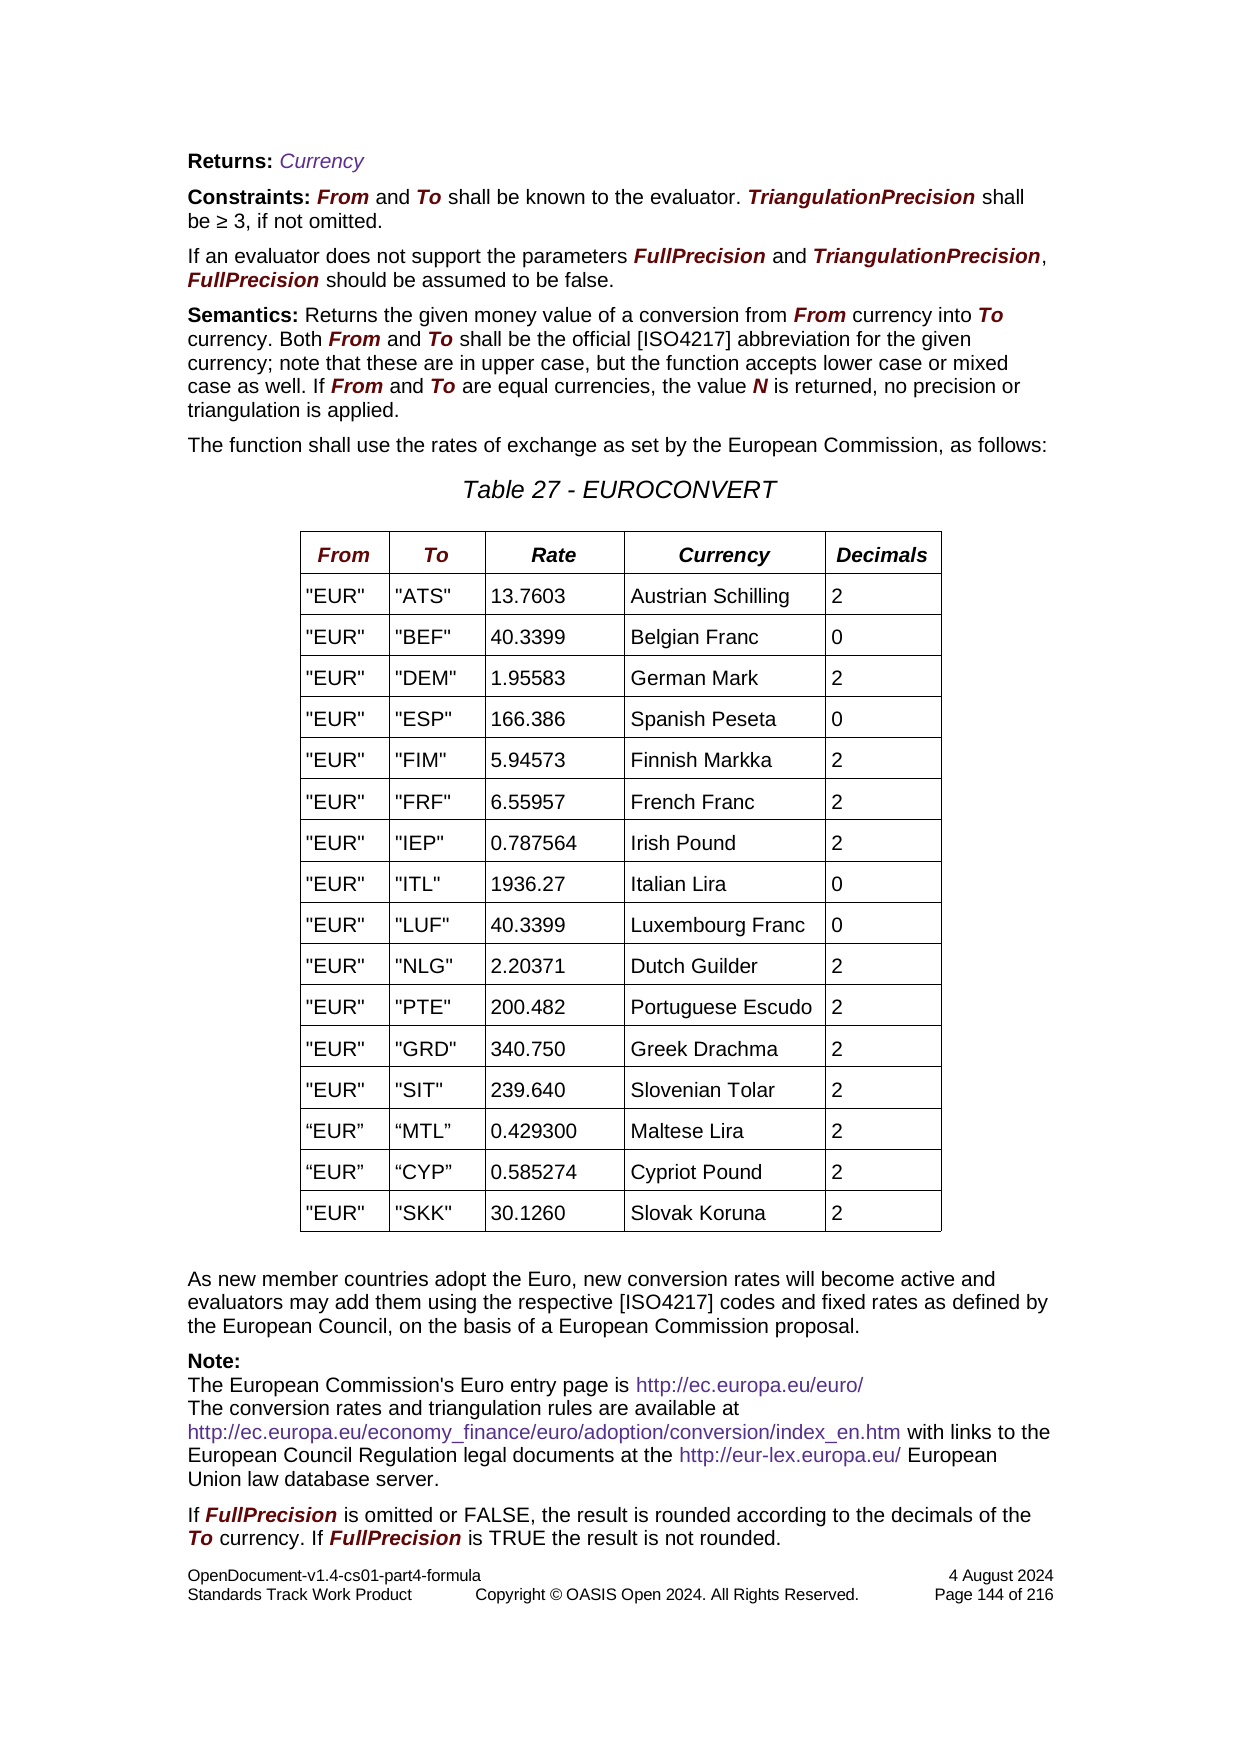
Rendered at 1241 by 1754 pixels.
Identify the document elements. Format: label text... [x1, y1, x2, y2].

table_cell “MTL” [390, 1109, 485, 1148]
table_cell "EUR" [301, 862, 389, 902]
table_cell "EUR" [301, 574, 389, 614]
table_cell 2 [826, 738, 941, 778]
table_cell "EUR" [301, 615, 389, 655]
table_header Currency [625, 532, 825, 572]
table_cell "EUR" [301, 985, 389, 1025]
table_cell "BEF" [390, 615, 485, 655]
table_header From [301, 532, 389, 572]
table_cell 13.7603 [486, 574, 624, 614]
table_cell "FRF" [390, 779, 485, 819]
table_header Decimals [826, 532, 941, 572]
table_cell 2 [826, 1109, 941, 1148]
table_cell Dutch Guilder [625, 944, 825, 984]
text Table 27 - EUROCONVERT [187, 476, 1053, 504]
text As new member countries adopt the Euro, new conversion rates will become active and evaluators may add them using the respective [ISO4217] codes and fixed rates as defined by the European Council, on the basis of a European Commission proposal. [187, 1267, 1053, 1338]
table_cell 2.20371 [486, 944, 624, 984]
table_cell 2 [826, 944, 941, 984]
table_cell 2 [826, 820, 941, 861]
table_cell "ATS" [390, 574, 485, 614]
table_cell 2 [826, 1191, 941, 1231]
table_cell 2 [826, 1026, 941, 1066]
table_cell "NLG" [390, 944, 485, 984]
table_cell “CYP” [390, 1150, 485, 1190]
table_cell 0.429300 [486, 1109, 624, 1148]
table_cell Italian Lira [625, 862, 825, 902]
table_cell 239.640 [486, 1067, 624, 1107]
table_cell "EUR" [301, 944, 389, 984]
table_header To [390, 532, 485, 572]
table_cell Belgian Franc [625, 615, 825, 655]
table_cell 0 [826, 615, 941, 655]
table_cell German Mark [625, 656, 825, 696]
text Returns: Currency [187, 150, 1053, 173]
table_cell "EUR" [301, 697, 389, 737]
table_cell Spanish Peseta [625, 697, 825, 737]
table_cell 40.3399 [486, 615, 624, 655]
table_cell "SKK" [390, 1191, 485, 1231]
table_cell "EUR" [301, 738, 389, 778]
table_cell "DEM" [390, 656, 485, 696]
table_cell “EUR” [301, 1150, 389, 1190]
table_cell 2 [826, 1150, 941, 1190]
table_header Rate [486, 532, 624, 572]
table_cell “EUR” [301, 1109, 389, 1148]
table_cell 2 [826, 779, 941, 819]
table_cell Finnish Markka [625, 738, 825, 778]
text Note: The European Commission's Euro entry page is http://ec.europa.eu/euro/ The conversion rates and triangulation rules are available at http://ec.europa.eu/economy_finance/euro/adoption/conversion/index_en.htm with links to the European Council Regulation legal documents at the http://eur-lex.europa.eu/ European Union law database server. [187, 1350, 1053, 1491]
table_cell 2 [826, 656, 941, 696]
table_cell Maltese Lira [625, 1109, 825, 1148]
text If an evaluator does not support the parameters FullPrecision and TriangulationPrecision, FullPrecision should be assumed to be false. [187, 245, 1053, 292]
table_cell 340.750 [486, 1026, 624, 1066]
table_cell Irish Pound [625, 820, 825, 861]
table_cell "FIM" [390, 738, 485, 778]
table_cell 0 [826, 862, 941, 902]
text Constraints: From and To shall be known to the evaluator. TriangulationPrecision shall be ≥ 3, if not omitted. [187, 186, 1053, 233]
table_cell 1.95583 [486, 656, 624, 696]
table_cell Greek Drachma [625, 1026, 825, 1066]
table_cell "EUR" [301, 1067, 389, 1107]
table_cell Austrian Schilling [625, 574, 825, 614]
table_cell "ITL" [390, 862, 485, 902]
table_cell Slovenian Tolar [625, 1067, 825, 1107]
table_cell 40.3399 [486, 903, 624, 943]
table_cell 2 [826, 985, 941, 1025]
table_cell 2 [826, 574, 941, 614]
table_cell "EUR" [301, 903, 389, 943]
table_cell 2 [826, 1067, 941, 1107]
table_cell 6.55957 [486, 779, 624, 819]
table_cell Luxembourg Franc [625, 903, 825, 943]
table_cell 0.585274 [486, 1150, 624, 1190]
table_cell 166.386 [486, 697, 624, 737]
text The function shall use the rates of exchange as set by the European Commission, as follows: [187, 434, 1053, 457]
table_cell "ESP" [390, 697, 485, 737]
table_cell 5.94573 [486, 738, 624, 778]
table_cell "IEP" [390, 820, 485, 861]
table_cell "EUR" [301, 1191, 389, 1231]
table_cell 0.787564 [486, 820, 624, 861]
table_cell "PTE" [390, 985, 485, 1025]
table_cell "GRD" [390, 1026, 485, 1066]
table_cell "LUF" [390, 903, 485, 943]
table_cell "EUR" [301, 820, 389, 861]
table_cell French Franc [625, 779, 825, 819]
table_cell Slovak Koruna [625, 1191, 825, 1231]
table_cell 0 [826, 903, 941, 943]
table_cell "EUR" [301, 779, 389, 819]
table_cell 0 [826, 697, 941, 737]
text Semantics: Returns the given money value of a conversion from From currency into To currency. Both From and To shall be the official [ISO4217] abbreviation for the given currency; note that these are in upper case, but the function accepts lower case or mixed case as well. If From and To are equal currencies, the value N is returned, no precision or triangulation is applied. [187, 304, 1053, 422]
table_cell 1936.27 [486, 862, 624, 902]
table_cell 200.482 [486, 985, 624, 1025]
table_cell "EUR" [301, 656, 389, 696]
table_cell "SIT" [390, 1067, 485, 1107]
table_cell 30.1260 [486, 1191, 624, 1231]
table_cell Portuguese Escudo [625, 985, 825, 1025]
text If FullPrecision is omitted or FALSE, the result is rounded according to the decimals of the To currency. If FullPrecision is TRUE the result is not rounded. [187, 1503, 1053, 1550]
table_cell "EUR" [301, 1026, 389, 1066]
table_cell Cypriot Pound [625, 1150, 825, 1190]
